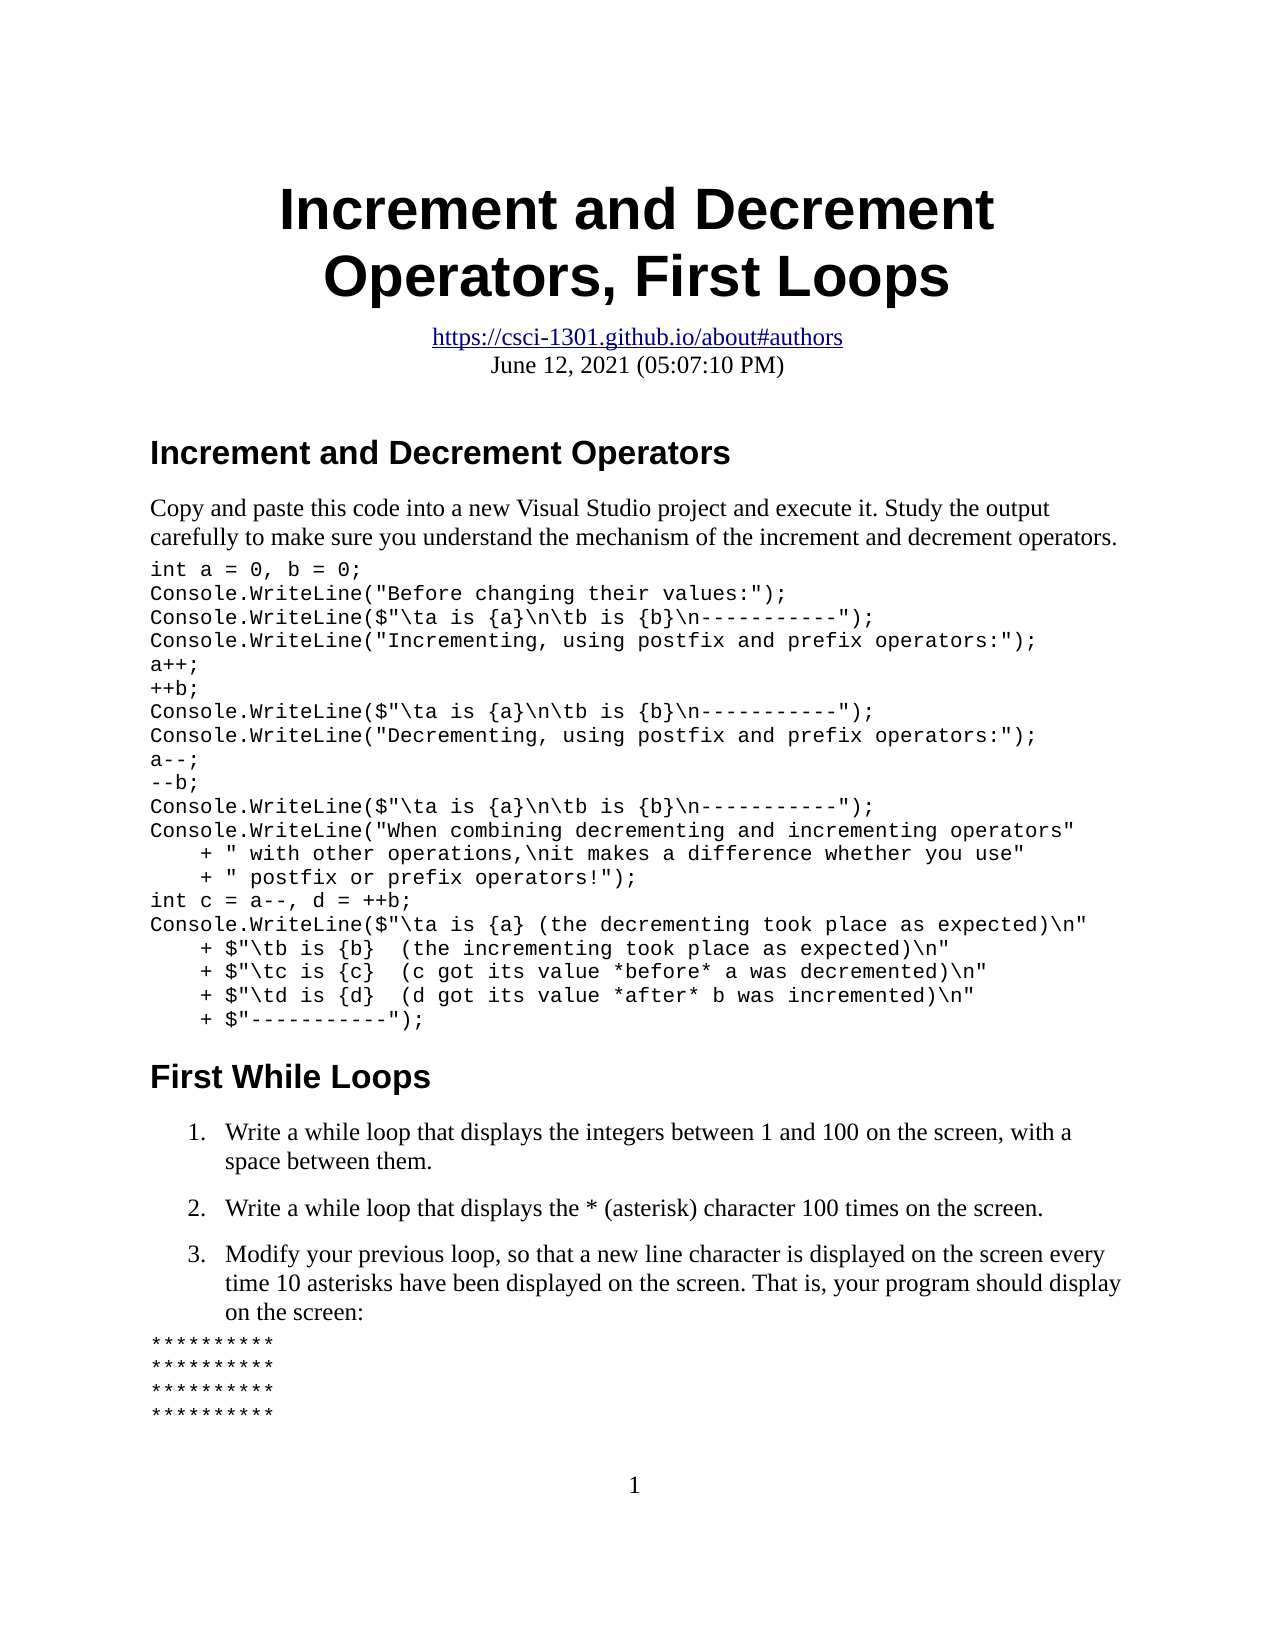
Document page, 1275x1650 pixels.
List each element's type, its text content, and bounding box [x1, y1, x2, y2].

text Console.WriteLine($"\ta is {a} (the decrementing took place as expected)\n" [150, 914, 1125, 938]
text Console.WriteLine("Incrementing, using postfix and prefix operators:"); [150, 630, 1125, 654]
text ********** [150, 1358, 1125, 1382]
text ********** [150, 1382, 1125, 1406]
text ********** [150, 1335, 1125, 1358]
text + $"\td is {d} (d got its value *after* b was incremented)\n" [150, 985, 1125, 1009]
text --b; [150, 772, 1125, 796]
text + " postfix or prefix operators!"); [150, 867, 1125, 891]
list Write a while loop that displays the * (asterisk) character 100 times on the screen. [187, 1193, 1125, 1222]
text int c = a--, d = ++b; [150, 891, 1125, 914]
text Console.WriteLine("Decrementing, using postfix and prefix operators:"); [150, 725, 1125, 749]
text + " with other operations,\nit makes a difference whether you use" [150, 843, 1125, 867]
text https://csci-1301.github.io/about#authors [150, 322, 1125, 350]
subtitle Increment and Decrement Operators [150, 433, 1125, 472]
text Console.WriteLine("When combining decrementing and incrementing operators" [150, 819, 1125, 843]
text ++b; [150, 678, 1125, 701]
text June 12, 2021 (05:07:10 PM) [150, 350, 1125, 379]
text Console.WriteLine("Before changing their values:"); [150, 583, 1125, 607]
text a++; [150, 654, 1125, 678]
title Increment and Decrement Operators, First Loops [150, 175, 1125, 309]
subtitle First While Loops [150, 1057, 1125, 1096]
text Console.WriteLine($"\ta is {a}\n\tb is {b}\n-----------"); [150, 607, 1125, 630]
text a--; [150, 749, 1125, 772]
text + $"-----------"); [150, 1009, 1125, 1032]
list Write a while loop that displays the integers between and on the screen, with a space between them. [187, 1117, 1125, 1175]
text + $"\tc is {c} (c got its value *before* a was decremented)\n" [150, 961, 1125, 985]
text Console.WriteLine($"\ta is {a}\n\tb is {b}\n-----------"); [150, 701, 1125, 725]
text Copy and paste this code into a new Visual Studio project and execute it. Study the output carefully to make sure you understand the mechanism of the increment and decrement operators. [150, 493, 1125, 551]
list Modify your previous loop, so that a new line character is displayed on the screen every time 10 asterisks have been displayed on the screen. That is, your program should display on the screen: [187, 1239, 1125, 1326]
text Console.WriteLine($"\ta is {a}\n\tb is {b}\n-----------"); [150, 796, 1125, 819]
text + $"\tb is {b} (the incrementing took place as expected)\n" [150, 938, 1125, 961]
text int a = 0, b = 0; [150, 559, 1125, 583]
text ********** [150, 1406, 1125, 1429]
